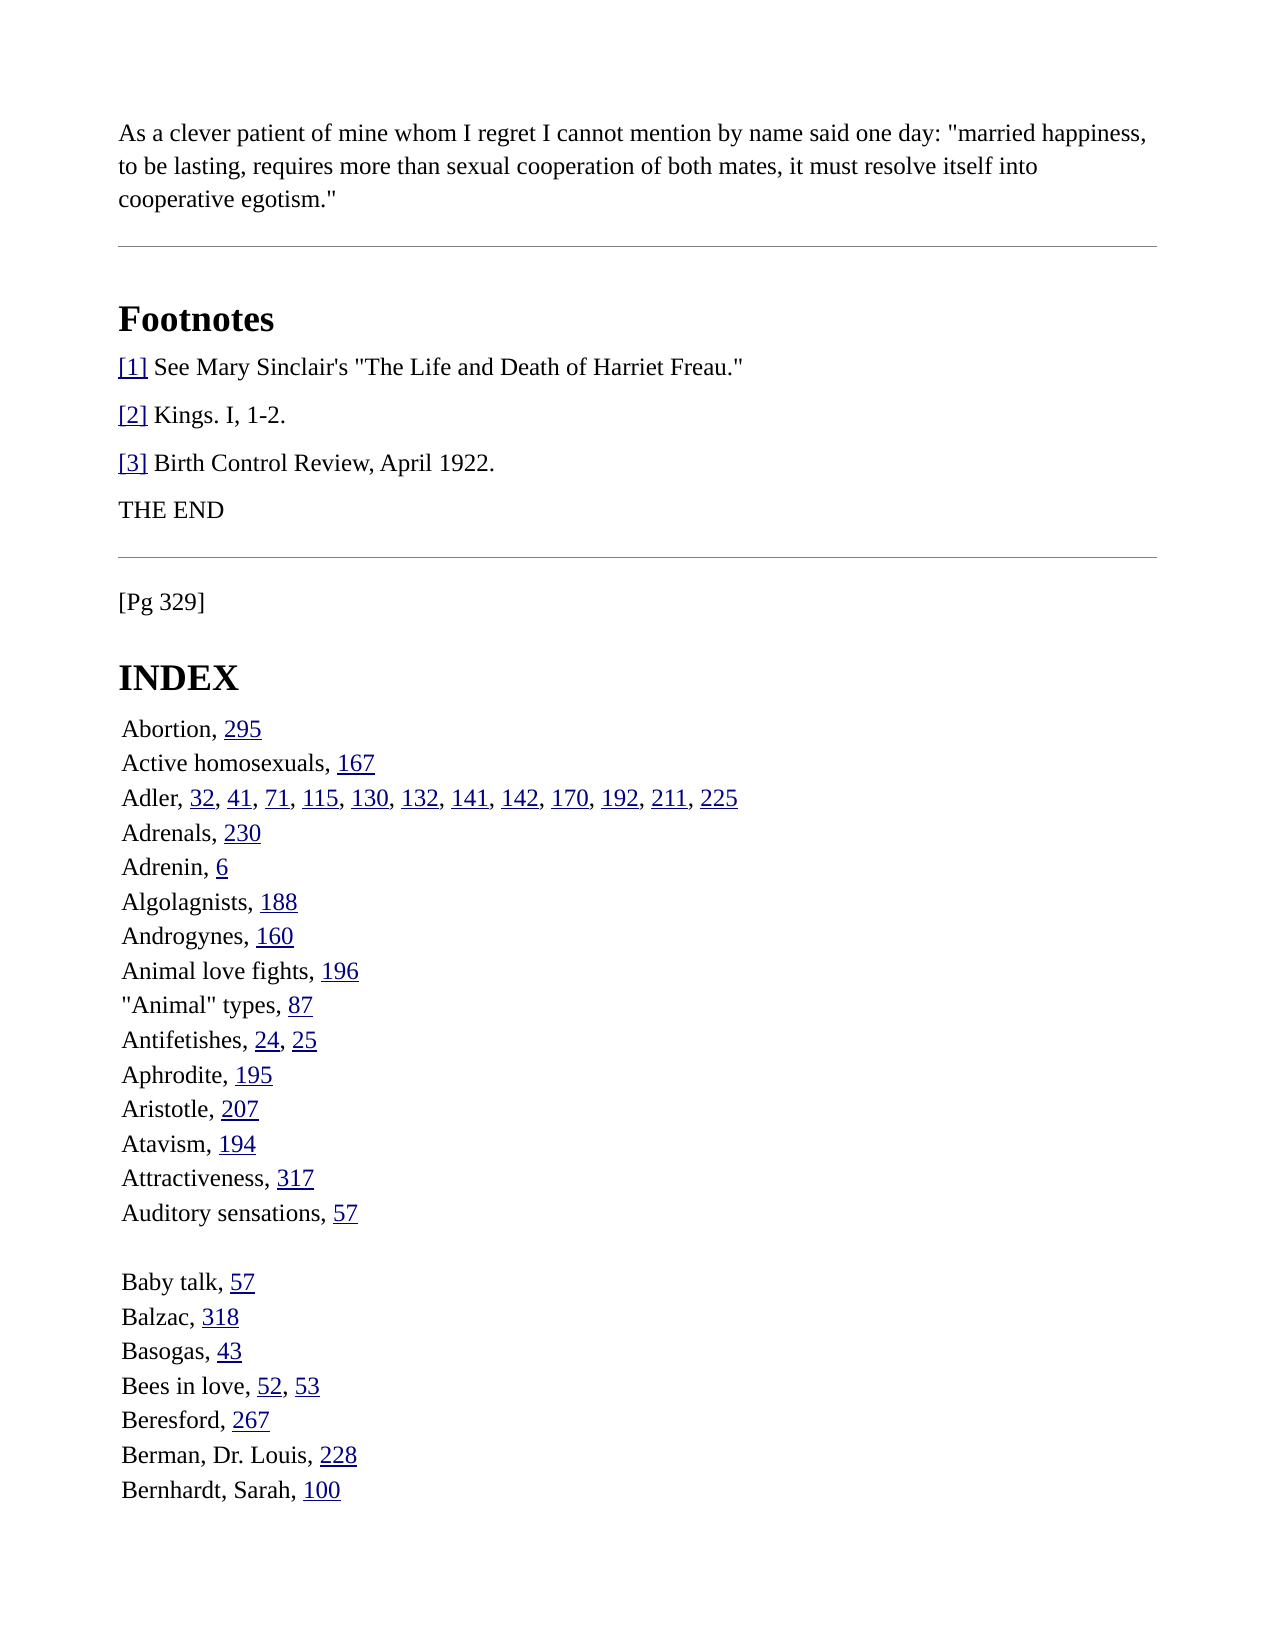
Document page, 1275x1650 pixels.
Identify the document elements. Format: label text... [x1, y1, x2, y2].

table_cell Adler, 32, 41, 71, 115, 130, 132, 141, 142, 170, 192, 211, 225 [118, 780, 767, 815]
table_cell Berman, Dr. Louis, 228 [118, 1437, 767, 1472]
subtitle Footnotes [118, 297, 1157, 340]
table_cell Beresford, 267 [118, 1403, 767, 1437]
table_cell Bees in love, 52, 53 [118, 1368, 767, 1403]
table_cell Algolagnists, 188 [118, 884, 767, 918]
table_cell Baby talk, 57 [118, 1264, 767, 1299]
table_cell Adrenals, 230 [118, 815, 767, 849]
table_cell Animal love fights, 196 [118, 953, 767, 988]
text [Pg 329] [118, 587, 1157, 616]
table_cell [118, 1230, 767, 1264]
table_cell Auditory sensations, 57 [118, 1195, 767, 1230]
table_cell Aristotle, 207 [118, 1091, 767, 1126]
table_cell Atavism, 194 [118, 1126, 767, 1161]
table_cell Basogas, 43 [118, 1334, 767, 1368]
table_cell Antifetishes, 24, 25 [118, 1022, 767, 1057]
table_cell Balzac, 318 [118, 1299, 767, 1333]
text THE END [118, 495, 1157, 524]
table_cell Active homosexuals, 167 [118, 746, 767, 780]
text As a clever patient of mine whom I regret I cannot mention by name said one day: "married happiness, to be lasting, requires more than sexual cooperation of both mates, it must resolve itself into cooperative egotism." [118, 118, 1157, 213]
text [2] Kings. I, 1-2. [118, 400, 1157, 429]
table_cell "Animal" types, 87 [118, 988, 767, 1022]
table_cell Attractiveness, 317 [118, 1161, 767, 1195]
table_cell Adrenin, 6 [118, 849, 767, 884]
subtitle INDEX [118, 655, 1157, 698]
table_header Abortion, 295 [118, 711, 767, 746]
table_cell Bernhardt, Sarah, 100 [118, 1472, 767, 1506]
table_cell Aphrodite, 195 [118, 1057, 767, 1091]
table_cell Androgynes, 160 [118, 919, 767, 953]
text [1] See Mary Sinclair's "The Life and Death of Harriet Freau." [118, 352, 1157, 381]
text [3] Birth Control Review, April 1922. [118, 448, 1157, 476]
